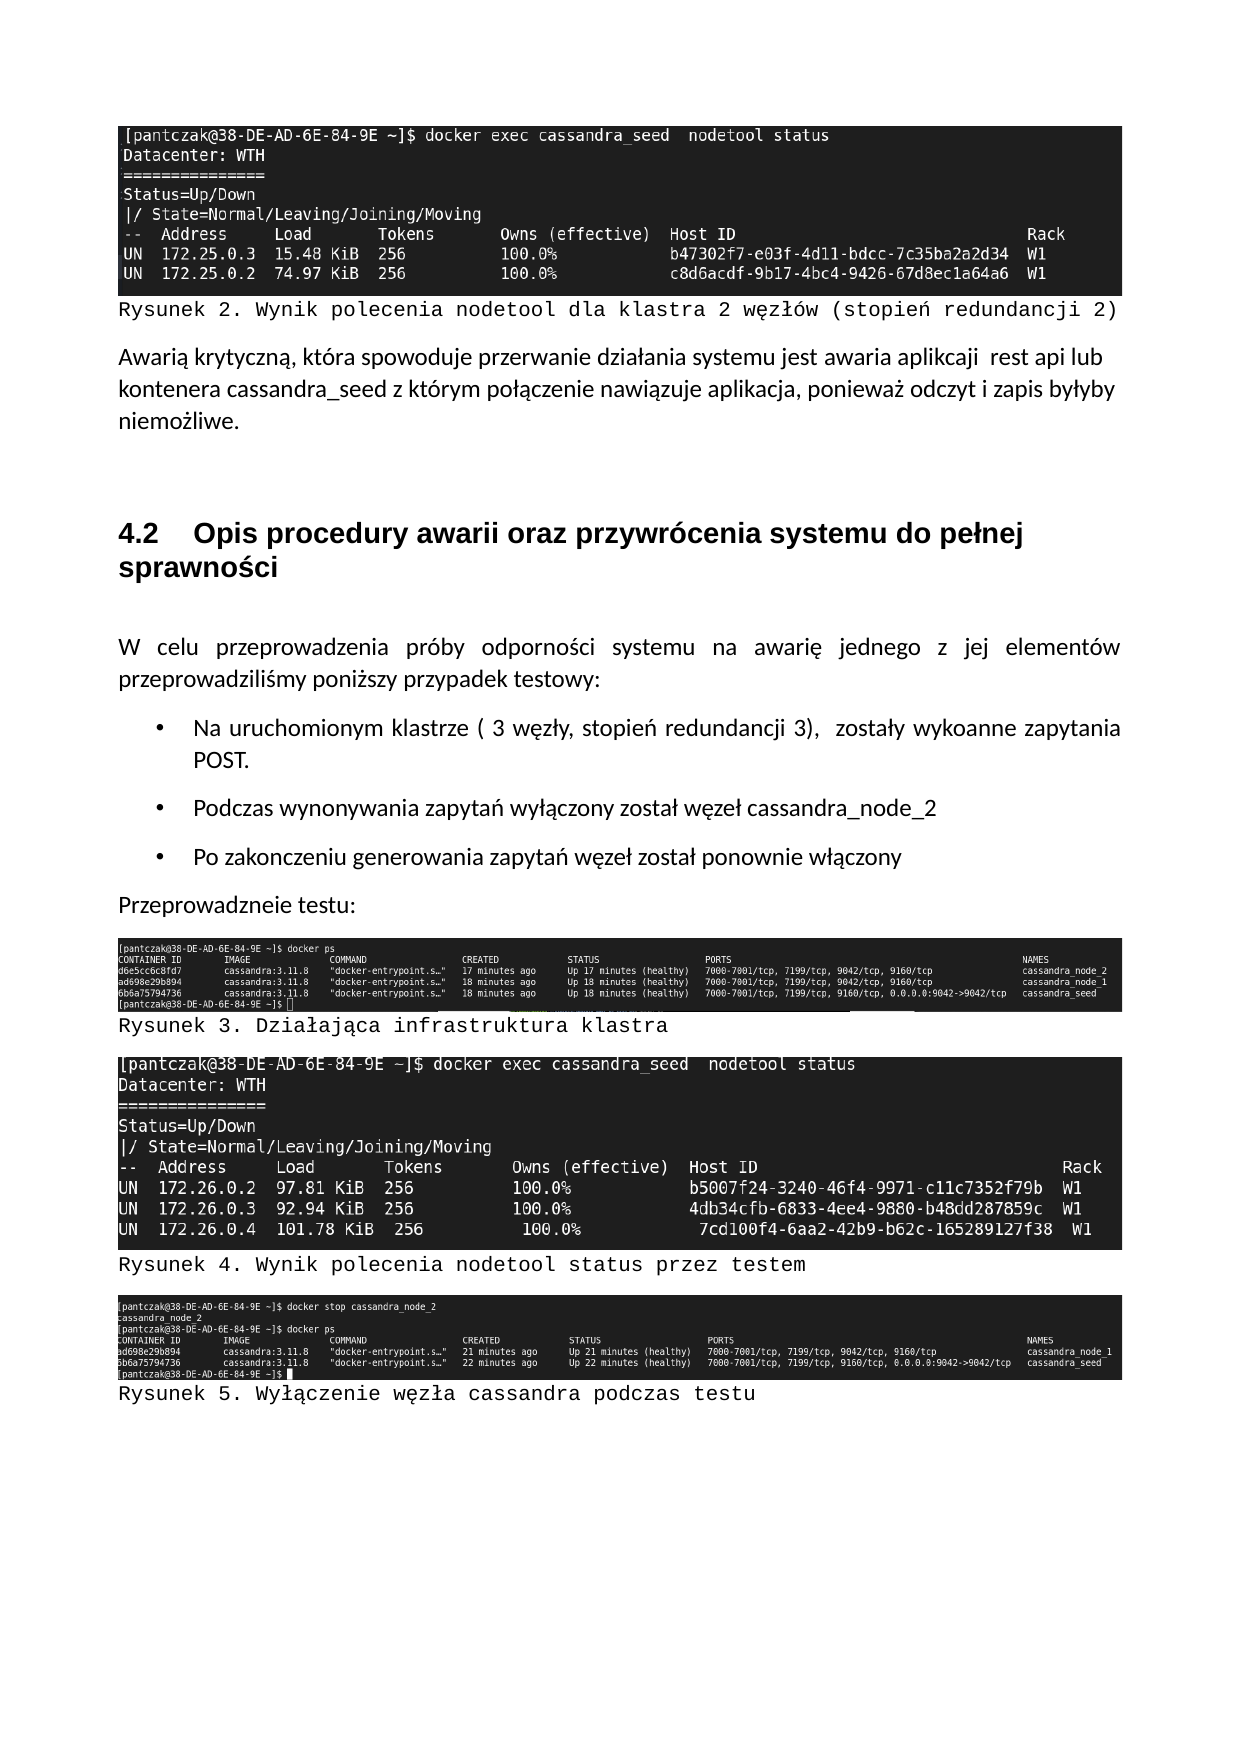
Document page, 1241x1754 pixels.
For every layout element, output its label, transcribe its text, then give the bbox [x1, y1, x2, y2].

subtitle Opis procedury awarii oraz przywrócenia systemu do pełnej sprawności [118, 516, 1122, 583]
picture [118, 938, 1123, 1012]
text Rysunek 4. Wynik polecenia nodetool status przez testem [118, 1250, 1122, 1277]
list W celu przeprowadzenia próby odporności systemu na awarię jednego z jej elementów przeprowadziliśmy poniższy przypadek testowy: [118, 631, 1122, 694]
list Przeprowadzneie testu: [118, 890, 1122, 920]
list Awarią krytyczną, która spowoduje przerwanie działania systemu jest awaria aplikcaji rest api lub kontenera cassandra_seed z którym połączenie nawiązuje aplikacja, ponieważ odczyt i zapis byłyby niemożliwe. [118, 341, 1122, 436]
list Po zakonczeniu generowania zapytań węzeł został ponownie włączony [156, 841, 1122, 872]
list Na uruchomionym klastrze ( 3 węzły, stopień redundancji 3), zostały wykoanne zapytania POST. [156, 712, 1122, 774]
text Rysunek 5. Wyłączenie węzła cassandra podczas testu [118, 1380, 1122, 1407]
list Podczas wynonywania zapytań wyłączony został węzeł cassandra_node_2 [156, 792, 1122, 823]
text Rysunek 2. Wynik polecenia nodetool dla klastra 2 węzłów (stopień redundancji 2) [118, 296, 1122, 323]
picture [118, 1295, 1123, 1380]
picture [118, 1057, 1123, 1250]
text Rysunek 3. Działająca infrastruktura klastra [118, 1012, 1122, 1039]
picture [118, 126, 1123, 296]
text [118, 118, 1122, 126]
